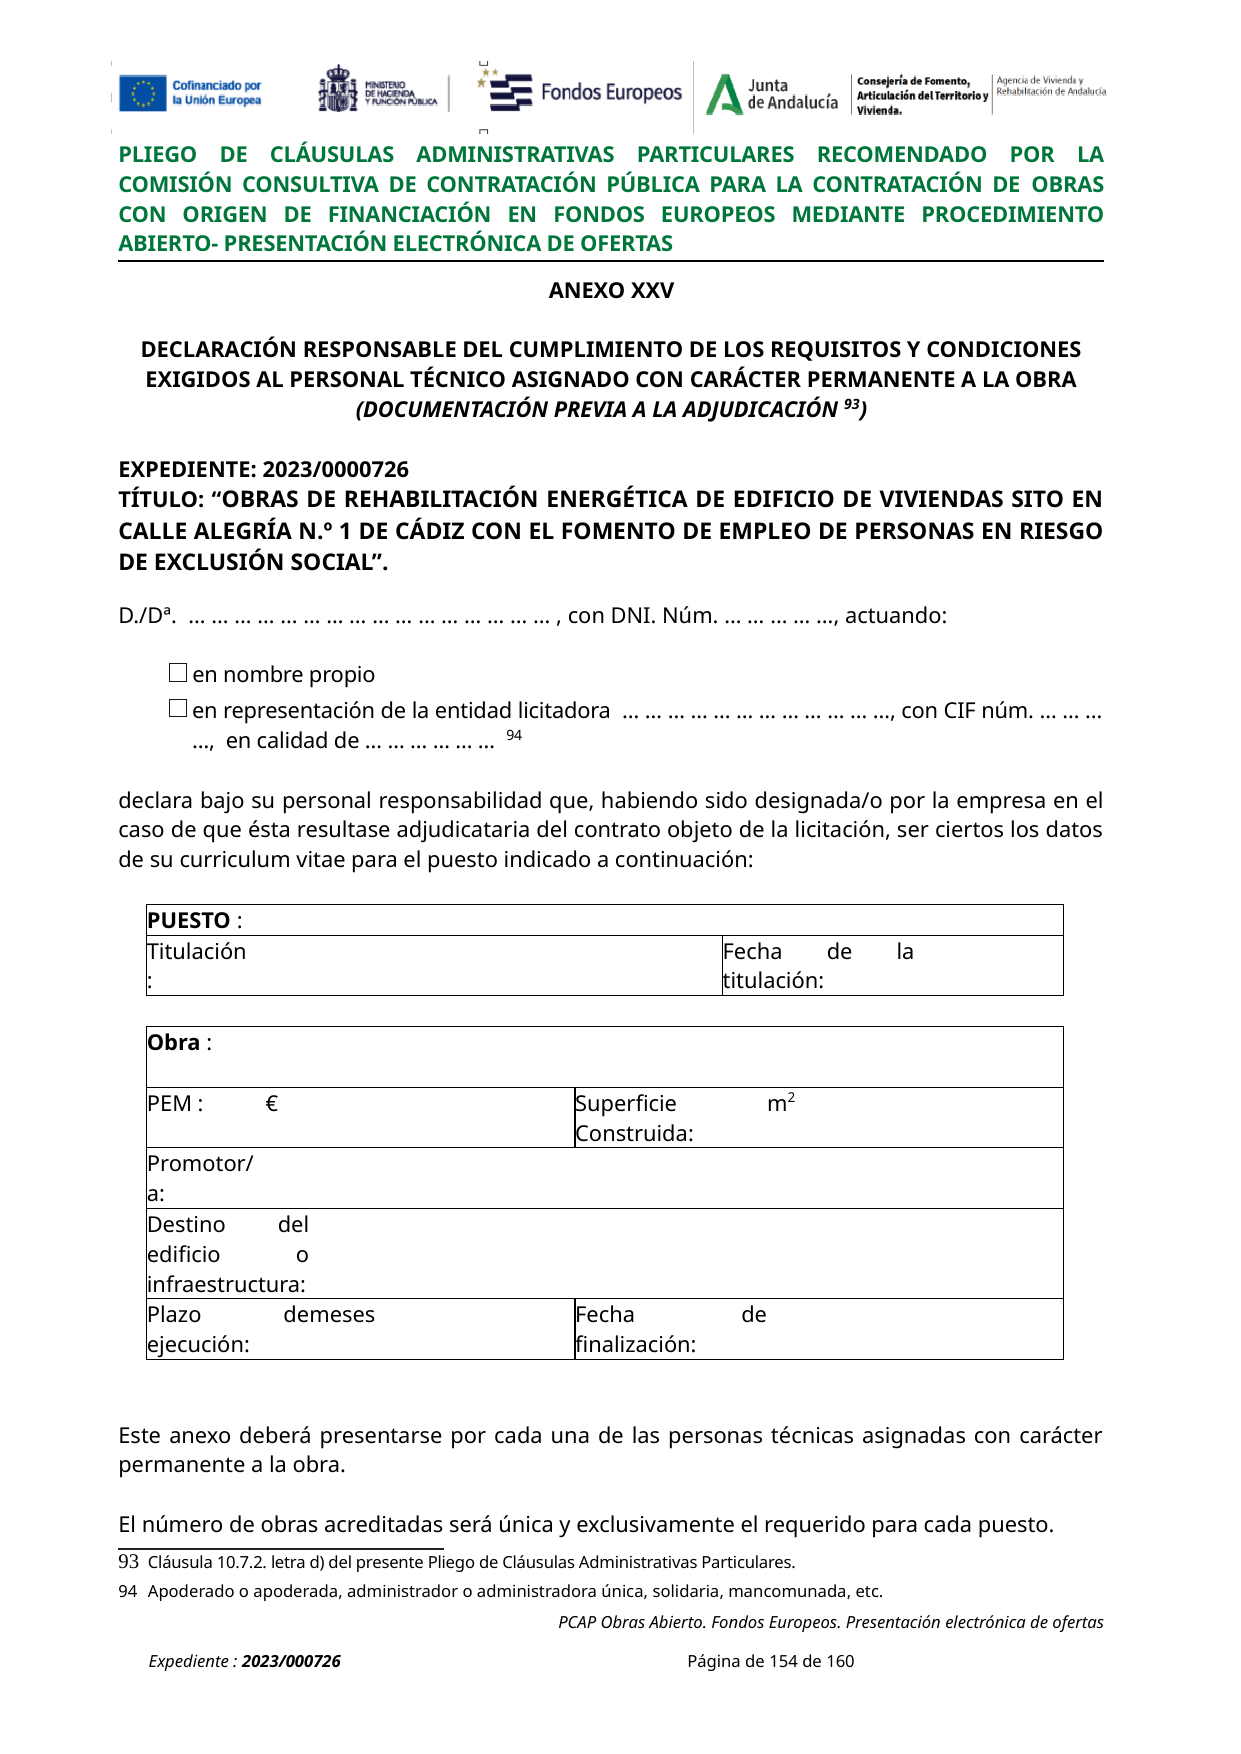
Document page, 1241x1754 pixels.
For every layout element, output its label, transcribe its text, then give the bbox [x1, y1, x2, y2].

text El número de obras acreditadas será única y exclusivamente el requerido para cada puesto. [118, 1509, 1104, 1539]
table_cell Obra : [147, 1027, 265, 1087]
table_cell [147, 996, 1064, 1026]
table_cell Fecha de la titulación: [723, 936, 914, 995]
text DECLARACIÓN RESPONSABLE DEL CUMPLIMIENTO DE LOS REQUISITOS Y CONDICIONES EXIGIDOS AL PERSONAL TÉCNICO ASIGNADO CON CARÁCTER PERMANENTE A LA OBRA [118, 334, 1104, 394]
table_cell meses [309, 1299, 574, 1359]
table_cell Superficie Construida: [576, 1088, 767, 1147]
table_cell Promotor/a: [147, 1148, 265, 1208]
text en representación de la entidad licitadora … … … … … … … … … … … …, con CIF núm. … … … …, en calidad de … … … … … … [192, 695, 1104, 755]
text en nombre propio [192, 659, 1104, 689]
table_header [251, 905, 1063, 934]
table_cell Destino del edificio o infraestructura: [147, 1209, 309, 1298]
table_cell [265, 1148, 1063, 1208]
text Apoderado o apoderada, administrador o administradora única, solidaria, mancomunada, etc. [118, 1579, 1104, 1602]
table_cell [767, 1299, 1063, 1359]
text EXPEDIENTE: 2023/0000726 [118, 453, 1104, 483]
text D./Dª. … … … … … … … … … … … … … … … … , con DNI. Núm. … … … … …, actuando: [118, 600, 1104, 629]
table_cell € [265, 1088, 574, 1147]
table_cell PEM : [147, 1088, 265, 1147]
table_cell [251, 936, 722, 995]
text PLIEGO DE CLÁUSULAS ADMINISTRATIVAS PARTICULARES RECOMENDADO POR LA COMISIÓN CONSULTIVA DE CONTRATACIÓN PÚBLICA PARA LA CONTRATACIÓN DE OBRAS CON ORIGEN DE FINANCIACIÓN EN FONDOS EUROPEOS MEDIANTE PROCEDIMIENTO ABIERTO- PRESENTACIÓN ELECTRÓNICA DE OFERTAS [118, 139, 1104, 260]
table_cell [915, 936, 1063, 995]
table_cell [309, 1209, 1063, 1298]
text Cláusula 10.7.2. letra d) del presente Pliego de Cláusulas Administrativas Particulares. [118, 1549, 1104, 1573]
text declara bajo su personal responsabilidad que, habiendo sido designada/o por la empresa en el caso de que ésta resultase adjudicataria del contrato objeto de la licitación, ser ciertos los datos de su curriculum vitae para el puesto indicado a continuación: [118, 784, 1104, 874]
table_cell [265, 1027, 1063, 1087]
table_cell Plazo de ejecución: [147, 1299, 309, 1359]
table_cell m2 [767, 1088, 1063, 1147]
text Este anexo deberá presentarse por cada una de las personas técnicas asignadas con carácter permanente a la obra. [118, 1419, 1104, 1479]
table_cell Fecha de finalización: [576, 1299, 767, 1359]
table_cell Titulación : [147, 936, 251, 995]
text ANEXO XXV [118, 275, 1104, 304]
table_header PUESTO : [147, 905, 251, 934]
text TÍTULO: “OBRAS DE REHABILITACIÓN ENERGÉTICA DE EDIFICIO DE VIVIENDAS SITO EN CALLE ALEGRÍA N.º 1 DE CÁDIZ CON EL FOMENTO DE EMPLEO DE PERSONAS EN RIESGO DE EXCLUSIÓN SOCIAL”. [118, 483, 1104, 577]
picture [111, 58, 1119, 134]
text (DOCUMENTACIÓN PREVIA A LA ADJUDICACIÓN ) [118, 394, 1104, 424]
